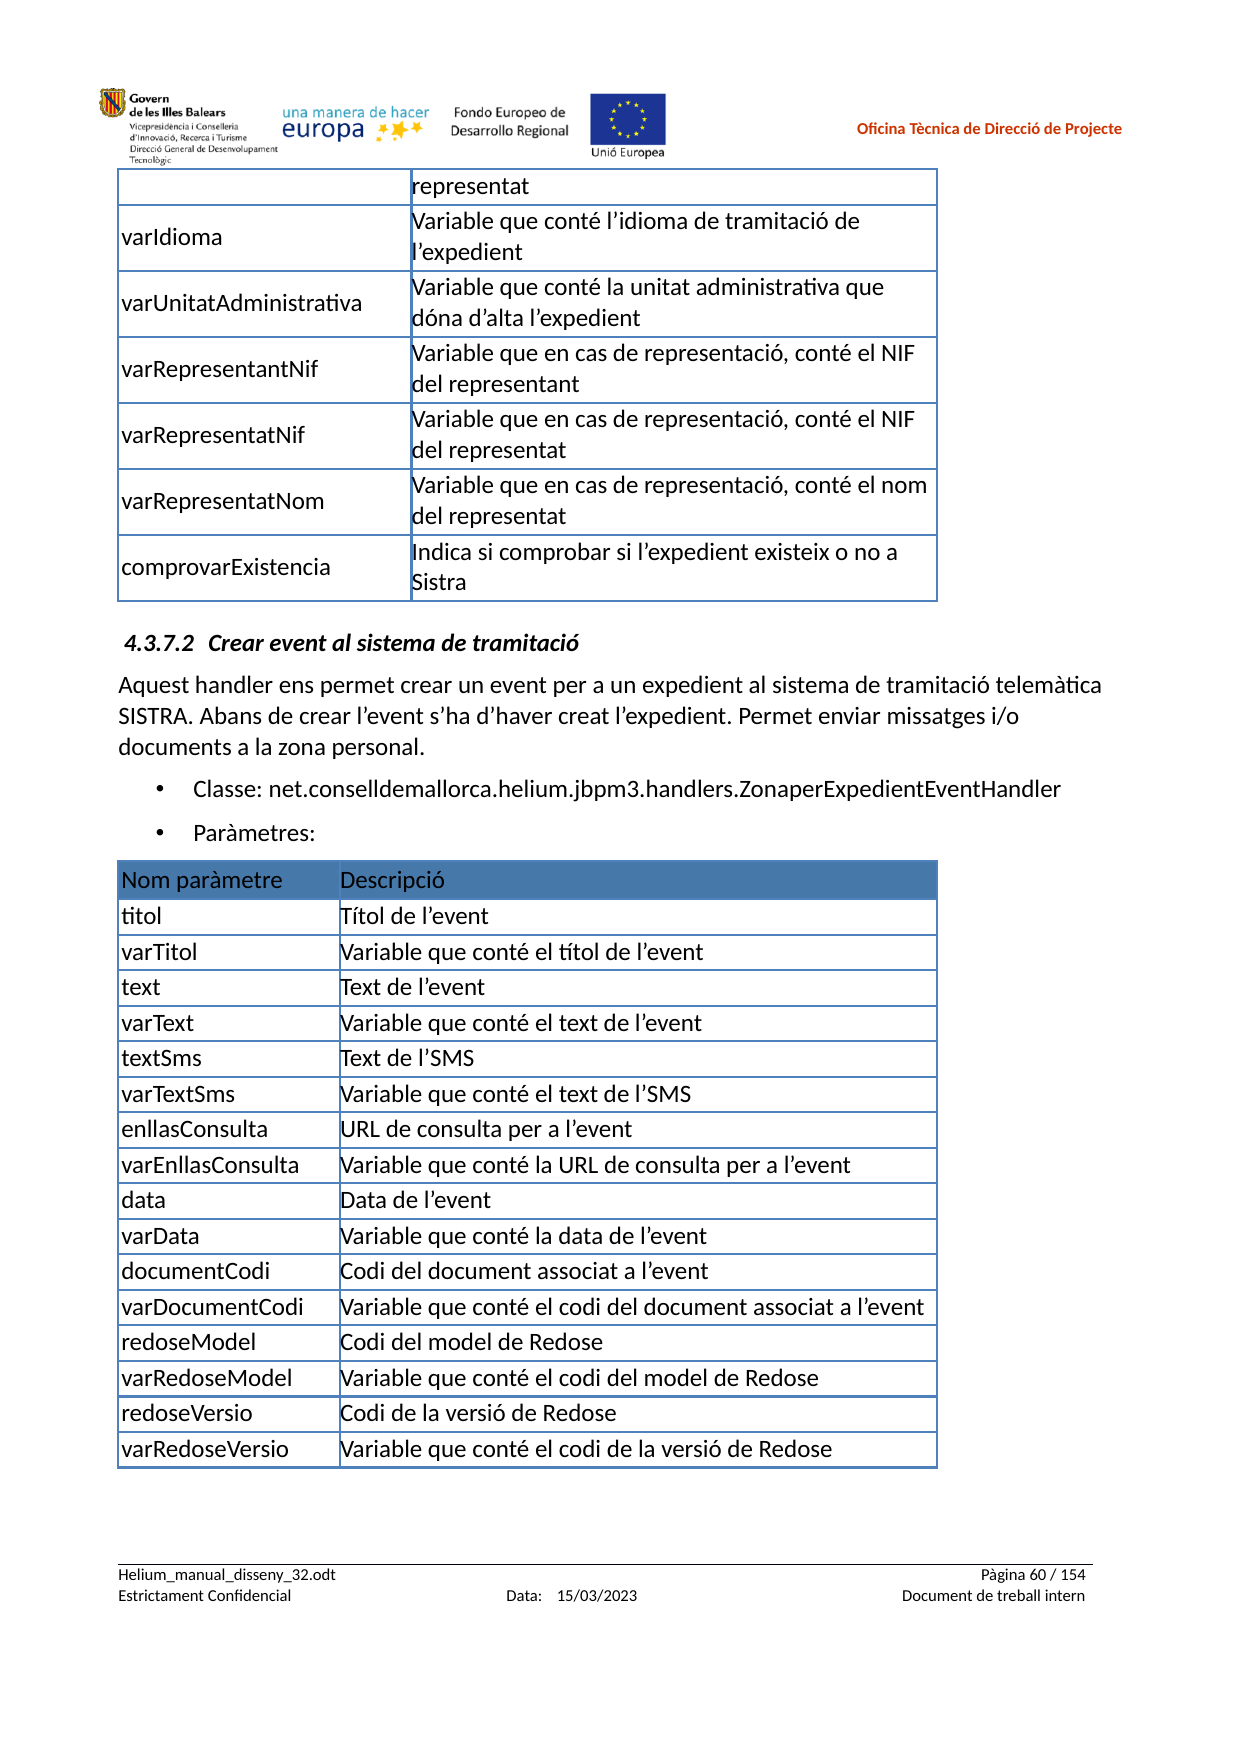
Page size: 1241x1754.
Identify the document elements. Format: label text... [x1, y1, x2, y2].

table_cell [119, 170, 410, 203]
table_cell enllasConsulta [119, 1113, 339, 1147]
table_cell varData [119, 1220, 339, 1253]
table_cell Variable que conté la data de l’event [341, 1220, 936, 1253]
table_cell Variable que conté el codi del model de Redose [341, 1362, 936, 1395]
table_cell redoseModel [119, 1326, 339, 1360]
table_cell varRepresentatNom [119, 470, 410, 534]
table_cell Data de l’event [341, 1184, 936, 1218]
table_cell Variable que conté el text de l’event [341, 1007, 936, 1040]
list Classe: net.conselldemallorca.helium.jbpm3.handlers.ZonaperExpedientEventHandler [156, 774, 1122, 804]
table_cell varRedoseVersio [119, 1433, 339, 1466]
table_cell Variable que conté la URL de consulta per a l’event [341, 1149, 936, 1182]
table_cell titol [119, 900, 339, 934]
subtitle Crear event al sistema de tramitació [118, 627, 1122, 657]
table_cell Variable que en cas de representació, conté el nom del representat [413, 470, 936, 534]
table_cell Variable que conté l’idioma de tramitació de l’expedient [413, 206, 936, 269]
list Paràmetres: [156, 817, 1122, 847]
table_header Descripció [341, 862, 936, 898]
table_cell varEnllasConsulta [119, 1149, 339, 1182]
table_cell documentCodi [119, 1255, 339, 1289]
table_cell varUnitatAdministrativa [119, 272, 410, 336]
table_cell Variable que conté la unitat administrativa que dóna d’alta l’expedient [413, 272, 936, 336]
table_cell Variable que conté el codi del document associat a l’event [341, 1291, 936, 1324]
table_cell redoseVersio [119, 1398, 339, 1431]
table_cell comprovarExistencia [119, 536, 410, 600]
table_cell textSms [119, 1042, 339, 1076]
table_cell varRepresentatNif [119, 404, 410, 468]
table_cell Codi de la versió de Redose [341, 1398, 936, 1431]
table_cell varTextSms [119, 1078, 339, 1111]
table_cell Variable que conté el codi de la versió de Redose [341, 1433, 936, 1466]
table_cell varRepresentantNif [119, 338, 410, 402]
table_cell Codi del document associat a l’event [341, 1255, 936, 1289]
table_cell varTitol [119, 936, 339, 969]
text Aquest handler ens permet crear un event per a un expedient al sistema de tramitació telemàtica SISTRA. Abans de crear l’event s’ha d’haver creat l’expedient. Permet enviar missatges i/o documents a la zona personal. [118, 669, 1122, 761]
table_cell Codi del model de Redose [341, 1326, 936, 1360]
table_cell Títol de l’event [341, 900, 936, 934]
table_header Nom paràmetre [119, 862, 339, 898]
table_cell Text de l’event [341, 971, 936, 1005]
table_cell representat [413, 170, 936, 203]
table_cell text [119, 971, 339, 1005]
table_cell Indica si comprobar si l’expedient existeix o no a Sistra [413, 536, 936, 600]
table_cell Variable que en cas de representació, conté el NIF del representat [413, 404, 936, 468]
table_cell Variable que conté el text de l’SMS [341, 1078, 936, 1111]
table_cell data [119, 1184, 339, 1218]
picture [99, 87, 668, 166]
table_cell varRedoseModel [119, 1362, 339, 1395]
table_cell Variable que conté el títol de l’event [341, 936, 936, 969]
table_cell varText [119, 1007, 339, 1040]
table_cell varIdioma [119, 206, 410, 269]
table_cell varDocumentCodi [119, 1291, 339, 1324]
table_cell URL de consulta per a l’event [341, 1113, 936, 1147]
table_cell Variable que en cas de representació, conté el NIF del representant [413, 338, 936, 402]
table_cell Text de l’SMS [341, 1042, 936, 1076]
